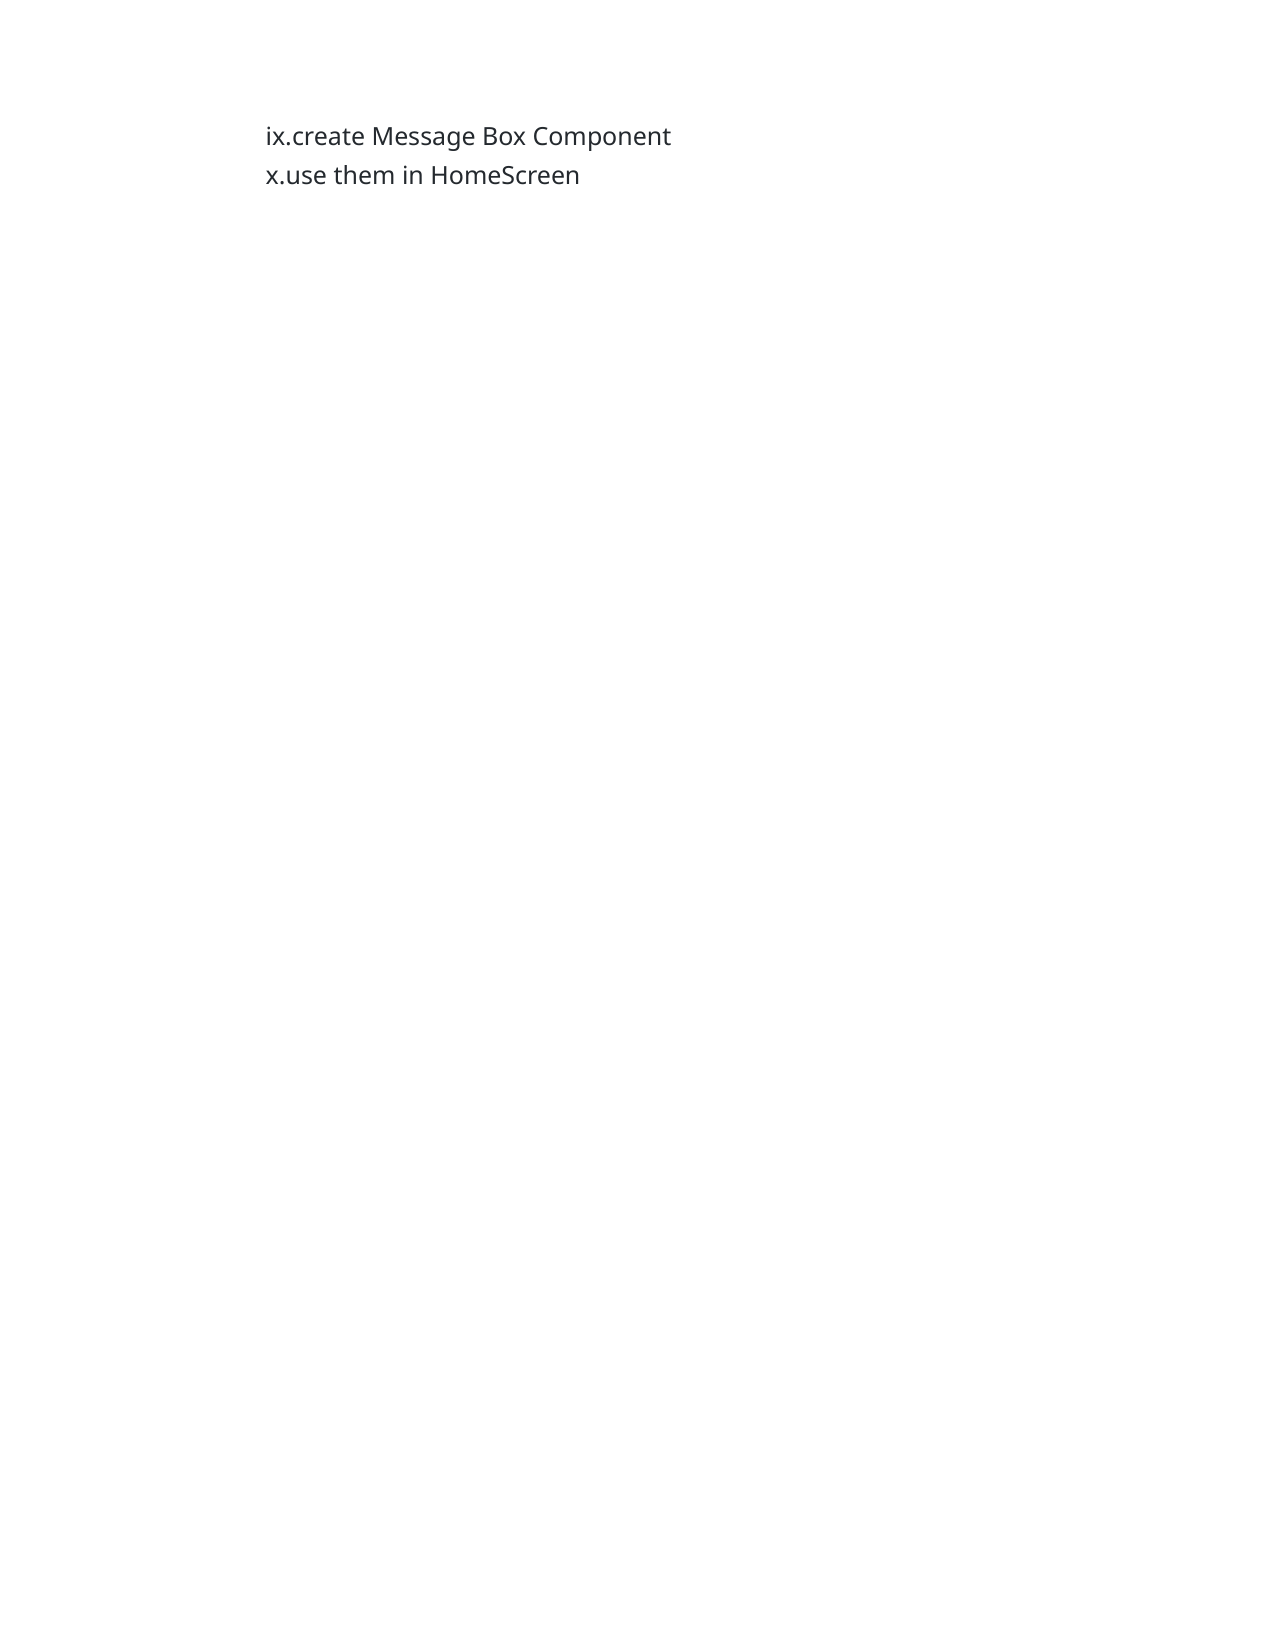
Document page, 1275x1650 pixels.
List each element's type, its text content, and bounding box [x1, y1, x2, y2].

list use them in HomeScreen [118, 157, 1157, 191]
list create Message Box Component [118, 118, 1157, 152]
